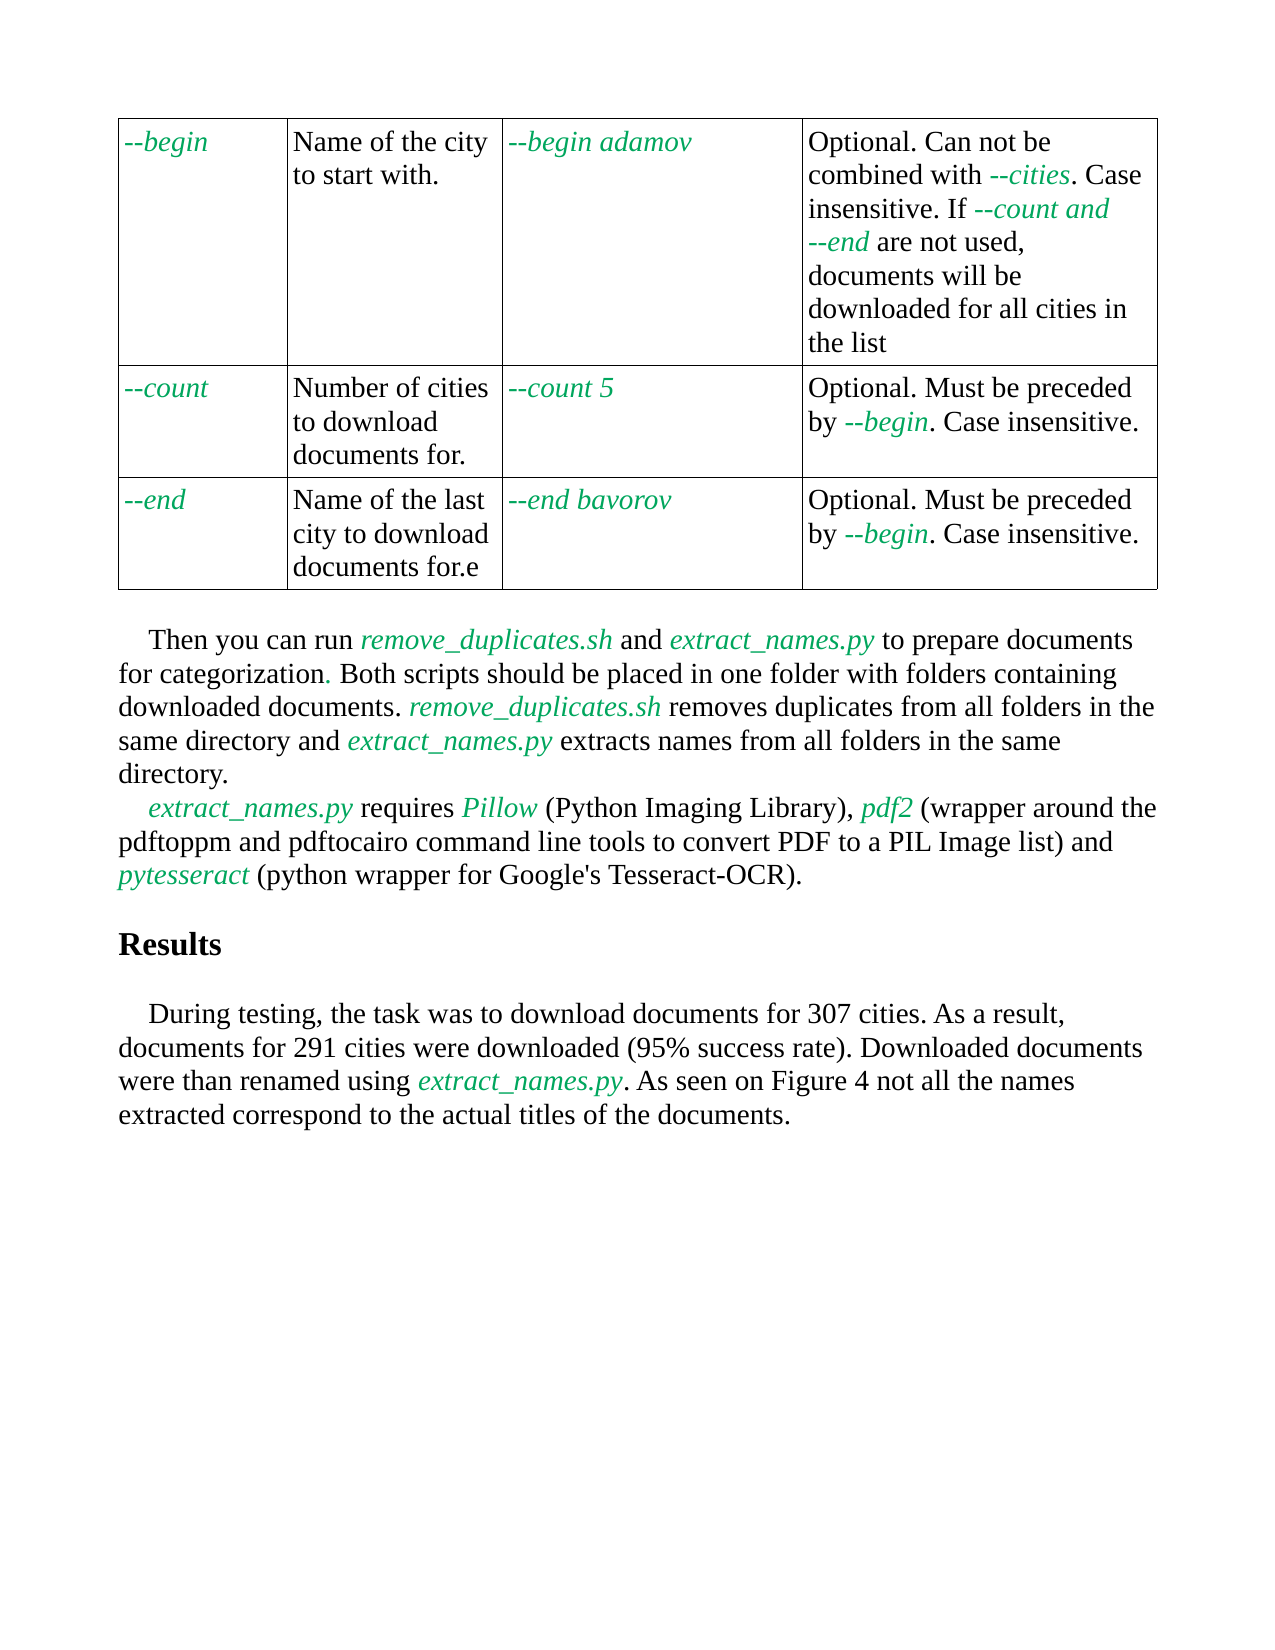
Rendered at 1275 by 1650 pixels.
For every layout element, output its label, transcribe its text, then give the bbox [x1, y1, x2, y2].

table_cell Name of the city to start with. [288, 119, 502, 364]
table_cell --count [119, 366, 287, 477]
table_cell Number of cities to download documents for. [288, 366, 502, 477]
text Results [118, 924, 1157, 963]
text Then you can run remove_duplicates.sh and extract_names.py to prepare documents for categorization. Both scripts should be placed in one folder with folders containing downloaded documents. remove_duplicates.sh removes duplicates from all folders in the same directory and extract_names.py extracts names from all folders in the same directory. [118, 622, 1157, 790]
text extract_names.py requires Pillow (Python Imaging Library), pdf2 (wrapper around the pdftoppm and pdftocairo command line tools to convert PDF to a PIL Image list) and pytesseract (python wrapper for Google's Tesseract-OCR). [118, 790, 1157, 891]
table_cell --count 5 [503, 366, 802, 477]
table_cell Optional. Can not be combined with --cities. Case insensitive. If --count and --end are not used, documents will be downloaded for all cities in the list [803, 119, 1157, 364]
table_cell Optional. Must be preceded by --begin. Case insensitive. [803, 478, 1157, 589]
table_cell --end bavorov [503, 478, 802, 589]
table_cell --end [119, 478, 287, 589]
table_cell Optional. Must be preceded by --begin. Case insensitive. [803, 366, 1157, 477]
text During testing, the task was to download documents for 307 cities. As a result, documents for 291 cities were downloaded (95% success rate). Downloaded documents were than renamed using extract_names.py. As seen on Figure 4 not all the names extracted correspond to the actual titles of the documents. [118, 996, 1157, 1130]
table_cell --begin adamov [503, 119, 802, 364]
table_cell --begin [119, 119, 287, 364]
table_cell Name of the last city to download documents for.e [288, 478, 502, 589]
